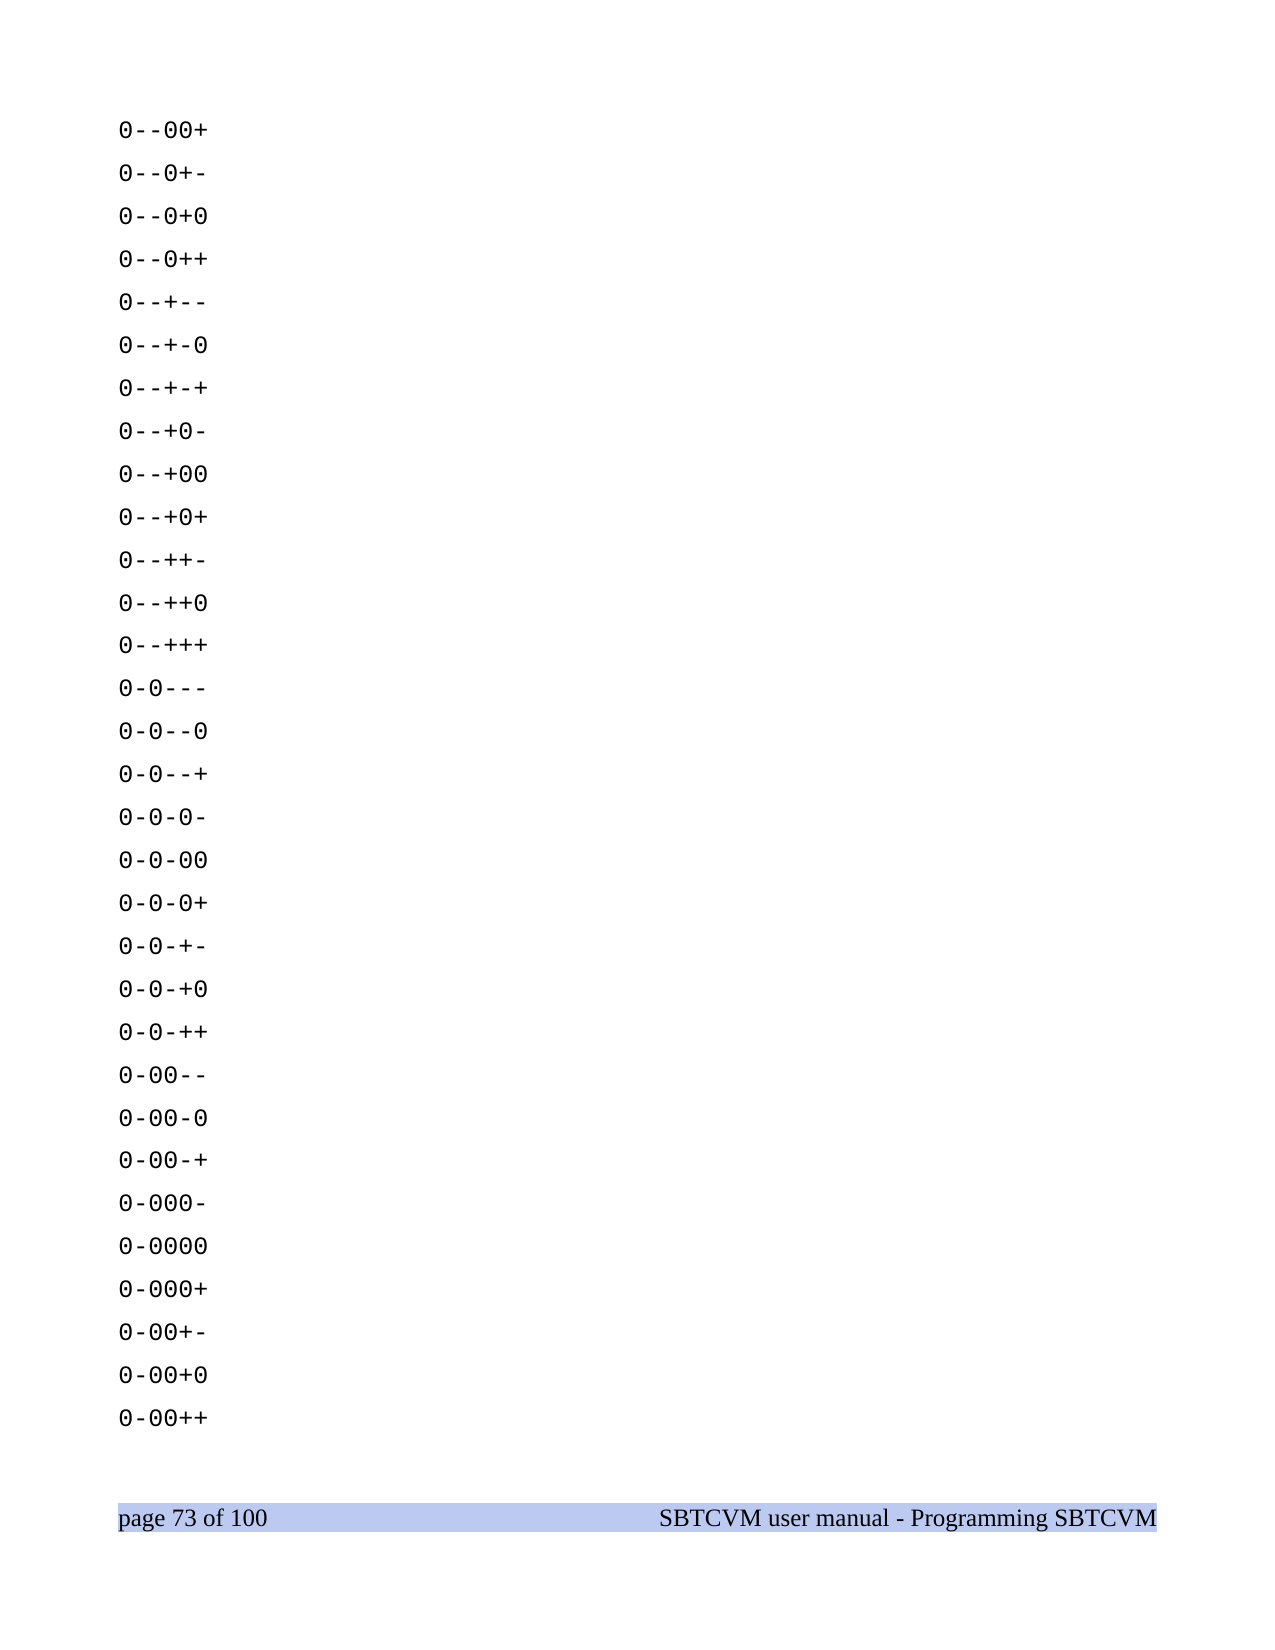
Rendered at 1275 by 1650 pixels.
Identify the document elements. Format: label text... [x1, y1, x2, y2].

text 0--0+0 [118, 204, 1157, 232]
text 0-00-- [118, 1062, 1157, 1091]
text 0-0-0- [118, 805, 1157, 833]
text 0-0-++ [118, 1019, 1157, 1048]
text 0--+00 [118, 461, 1157, 490]
text 0--0+- [118, 161, 1157, 189]
text 0-0-+- [118, 933, 1157, 962]
text 0-00-0 [118, 1105, 1157, 1133]
text 0-0--+ [118, 762, 1157, 790]
text 0--++0 [118, 590, 1157, 618]
text 0--++- [118, 547, 1157, 576]
text 0--+++ [118, 633, 1157, 661]
text 0-00+0 [118, 1363, 1157, 1391]
text 0-00+- [118, 1320, 1157, 1348]
text 0-0--0 [118, 719, 1157, 747]
text 0-0000 [118, 1234, 1157, 1262]
text 0-0-0+ [118, 891, 1157, 919]
text 0-0-+0 [118, 976, 1157, 1005]
text 0--+0- [118, 418, 1157, 447]
text 0-000- [118, 1191, 1157, 1219]
text 0--+-0 [118, 333, 1157, 361]
text 0-000+ [118, 1277, 1157, 1305]
text 0--+-+ [118, 376, 1157, 404]
text 0--+-- [118, 290, 1157, 318]
text 0-00++ [118, 1406, 1157, 1434]
text 0--00+ [118, 118, 1157, 146]
text 0--0++ [118, 247, 1157, 275]
text 0--+0+ [118, 504, 1157, 533]
text 0-0-00 [118, 848, 1157, 876]
text 0-0--- [118, 676, 1157, 704]
text 0-00-+ [118, 1148, 1157, 1176]
